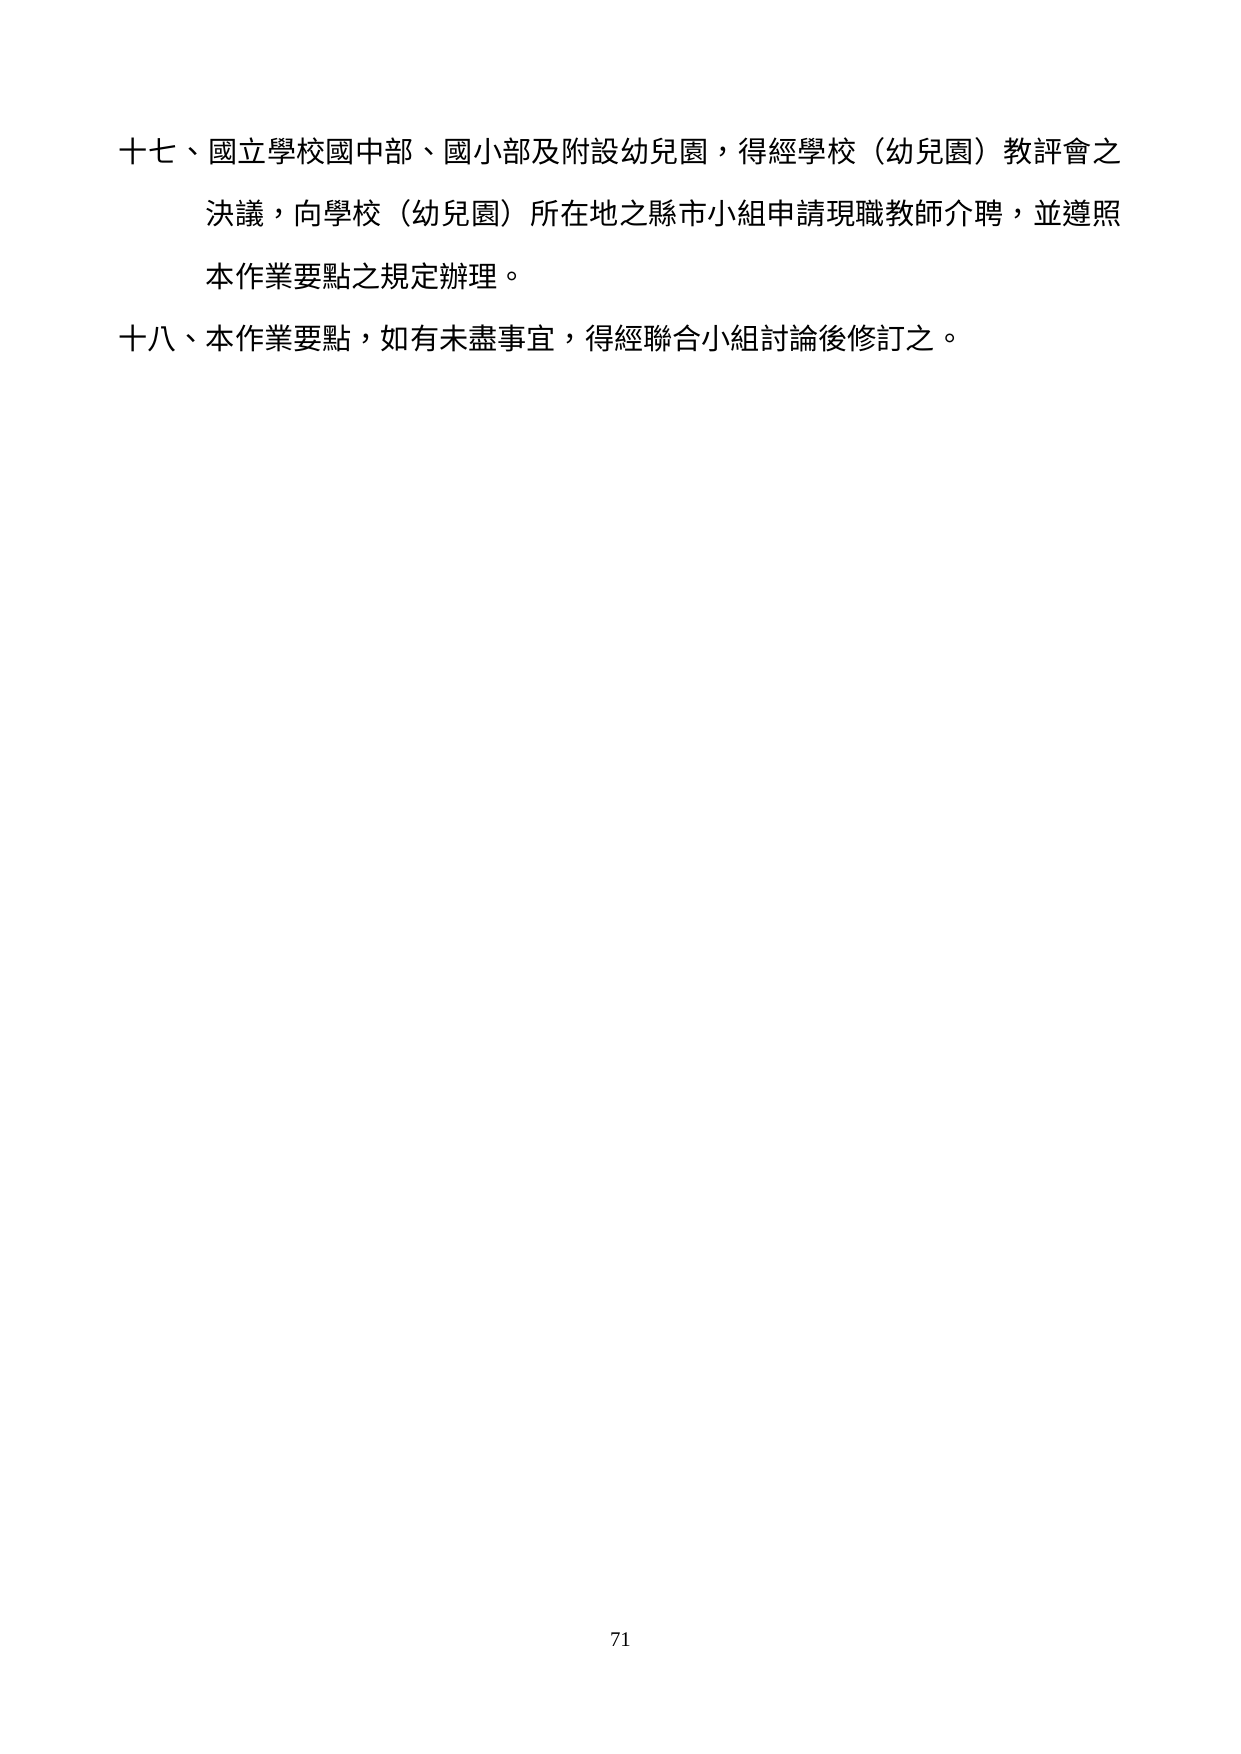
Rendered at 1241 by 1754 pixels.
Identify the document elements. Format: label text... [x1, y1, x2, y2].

text 十八、本作業要點，如有未盡事宜，得經聯合小組討論後修訂之。 [118, 295, 1122, 358]
text 十七、國立學校國中部、國小部及附設幼兒園，得經學校（幼兒園）教評會之決議，向學校（幼兒園）所在地之縣市小組申請現職教師介聘，並遵照本作業要點之規定辦理。 [118, 108, 1122, 295]
